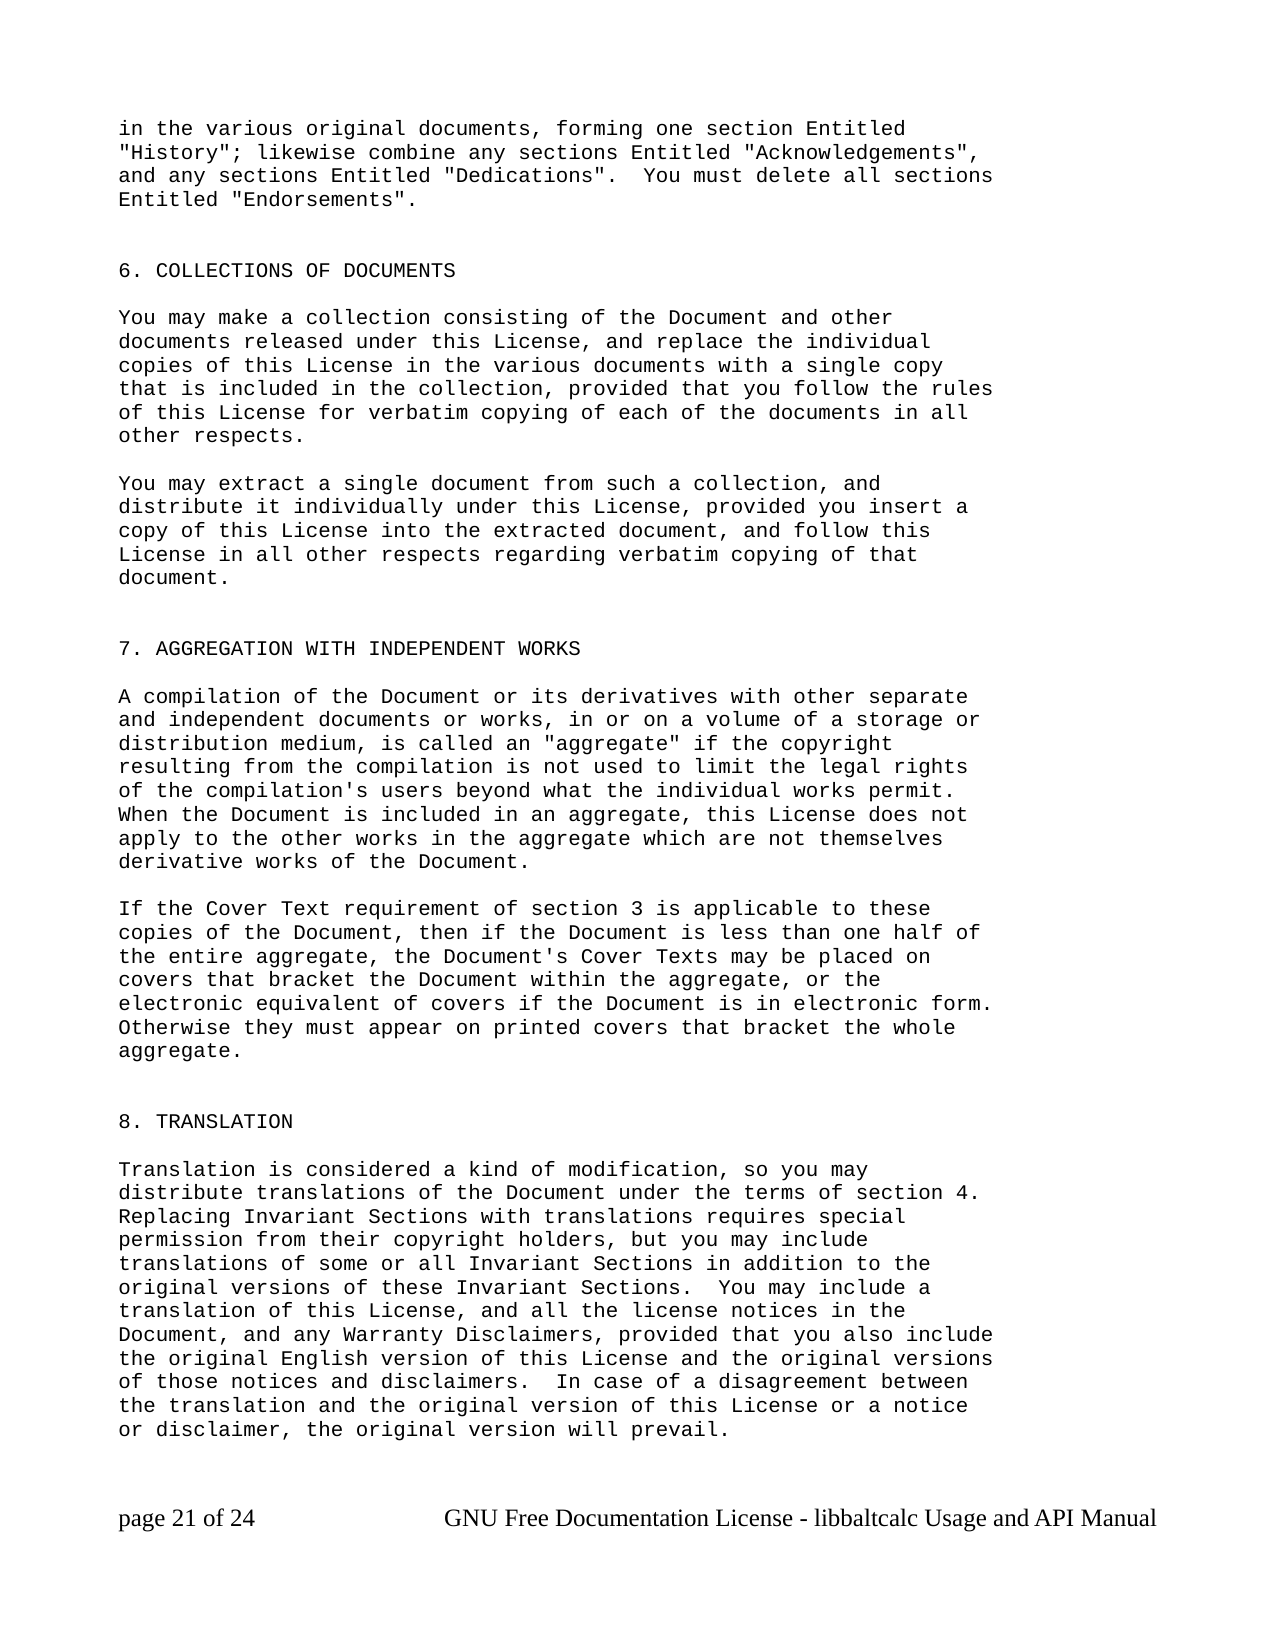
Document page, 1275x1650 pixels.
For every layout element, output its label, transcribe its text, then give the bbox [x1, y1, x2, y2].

text You may extract a single document from such a collection, and [118, 473, 1157, 496]
text documents released under this License, and replace the individual [118, 331, 1157, 354]
text that is included in the collection, provided that you follow the rules [118, 378, 1157, 402]
text copy of this License into the extracted document, and follow this [118, 520, 1157, 544]
text derivative works of the Document. [118, 851, 1157, 875]
text 7. AGGREGATION WITH INDEPENDENT WORKS [118, 638, 1157, 662]
text distribute translations of the Document under the terms of section 4. [118, 1182, 1157, 1206]
text apply to the other works in the aggregate which are not themselves [118, 827, 1157, 851]
text electronic equivalent of covers if the Document is in electronic form. [118, 993, 1157, 1017]
text in the various original documents, forming one section Entitled [118, 118, 1157, 142]
text original versions of these Invariant Sections. You may include a [118, 1277, 1157, 1300]
text You may make a collection consisting of the Document and other [118, 307, 1157, 331]
text or disclaimer, the original version will prevail. [118, 1419, 1157, 1442]
text of those notices and disclaimers. In case of a disagreement between [118, 1371, 1157, 1395]
text document. [118, 567, 1157, 591]
text License in all other respects regarding verbatim copying of that [118, 544, 1157, 567]
text other respects. [118, 426, 1157, 449]
text distribution medium, is called an "aggregate" if the copyright [118, 733, 1157, 757]
text A compilation of the Document or its derivatives with other separate [118, 686, 1157, 709]
text 6. COLLECTIONS OF DOCUMENTS [118, 260, 1157, 284]
text permission from their copyright holders, but you may include [118, 1229, 1157, 1253]
text and any sections Entitled "Dedications". You must delete all sections [118, 165, 1157, 189]
text Replacing Invariant Sections with translations requires special [118, 1206, 1157, 1229]
text the translation and the original version of this License or a notice [118, 1395, 1157, 1419]
text When the Document is included in an aggregate, this License does not [118, 804, 1157, 827]
text Otherwise they must appear on printed covers that bracket the whole [118, 1017, 1157, 1040]
text the original English version of this License and the original versions [118, 1348, 1157, 1371]
text the entire aggregate, the Document's Cover Texts may be placed on [118, 946, 1157, 969]
text If the Cover Text requirement of section 3 is applicable to these [118, 898, 1157, 922]
text translation of this License, and all the license notices in the [118, 1300, 1157, 1324]
text Entitled "Endorsements". [118, 189, 1157, 213]
text aggregate. [118, 1040, 1157, 1064]
text of this License for verbatim copying of each of the documents in all [118, 402, 1157, 426]
text of the compilation's users beyond what the individual works permit. [118, 780, 1157, 804]
text Document, and any Warranty Disclaimers, provided that you also include [118, 1324, 1157, 1348]
text covers that bracket the Document within the aggregate, or the [118, 969, 1157, 993]
text "History"; likewise combine any sections Entitled "Acknowledgements", [118, 142, 1157, 165]
text 8. TRANSLATION [118, 1111, 1157, 1135]
text Translation is considered a kind of modification, so you may [118, 1158, 1157, 1182]
text distribute it individually under this License, provided you insert a [118, 496, 1157, 520]
text translations of some or all Invariant Sections in addition to the [118, 1253, 1157, 1277]
text and independent documents or works, in or on a volume of a storage or [118, 709, 1157, 733]
text resulting from the compilation is not used to limit the legal rights [118, 757, 1157, 780]
text copies of this License in the various documents with a single copy [118, 354, 1157, 378]
text copies of the Document, then if the Document is less than one half of [118, 922, 1157, 946]
